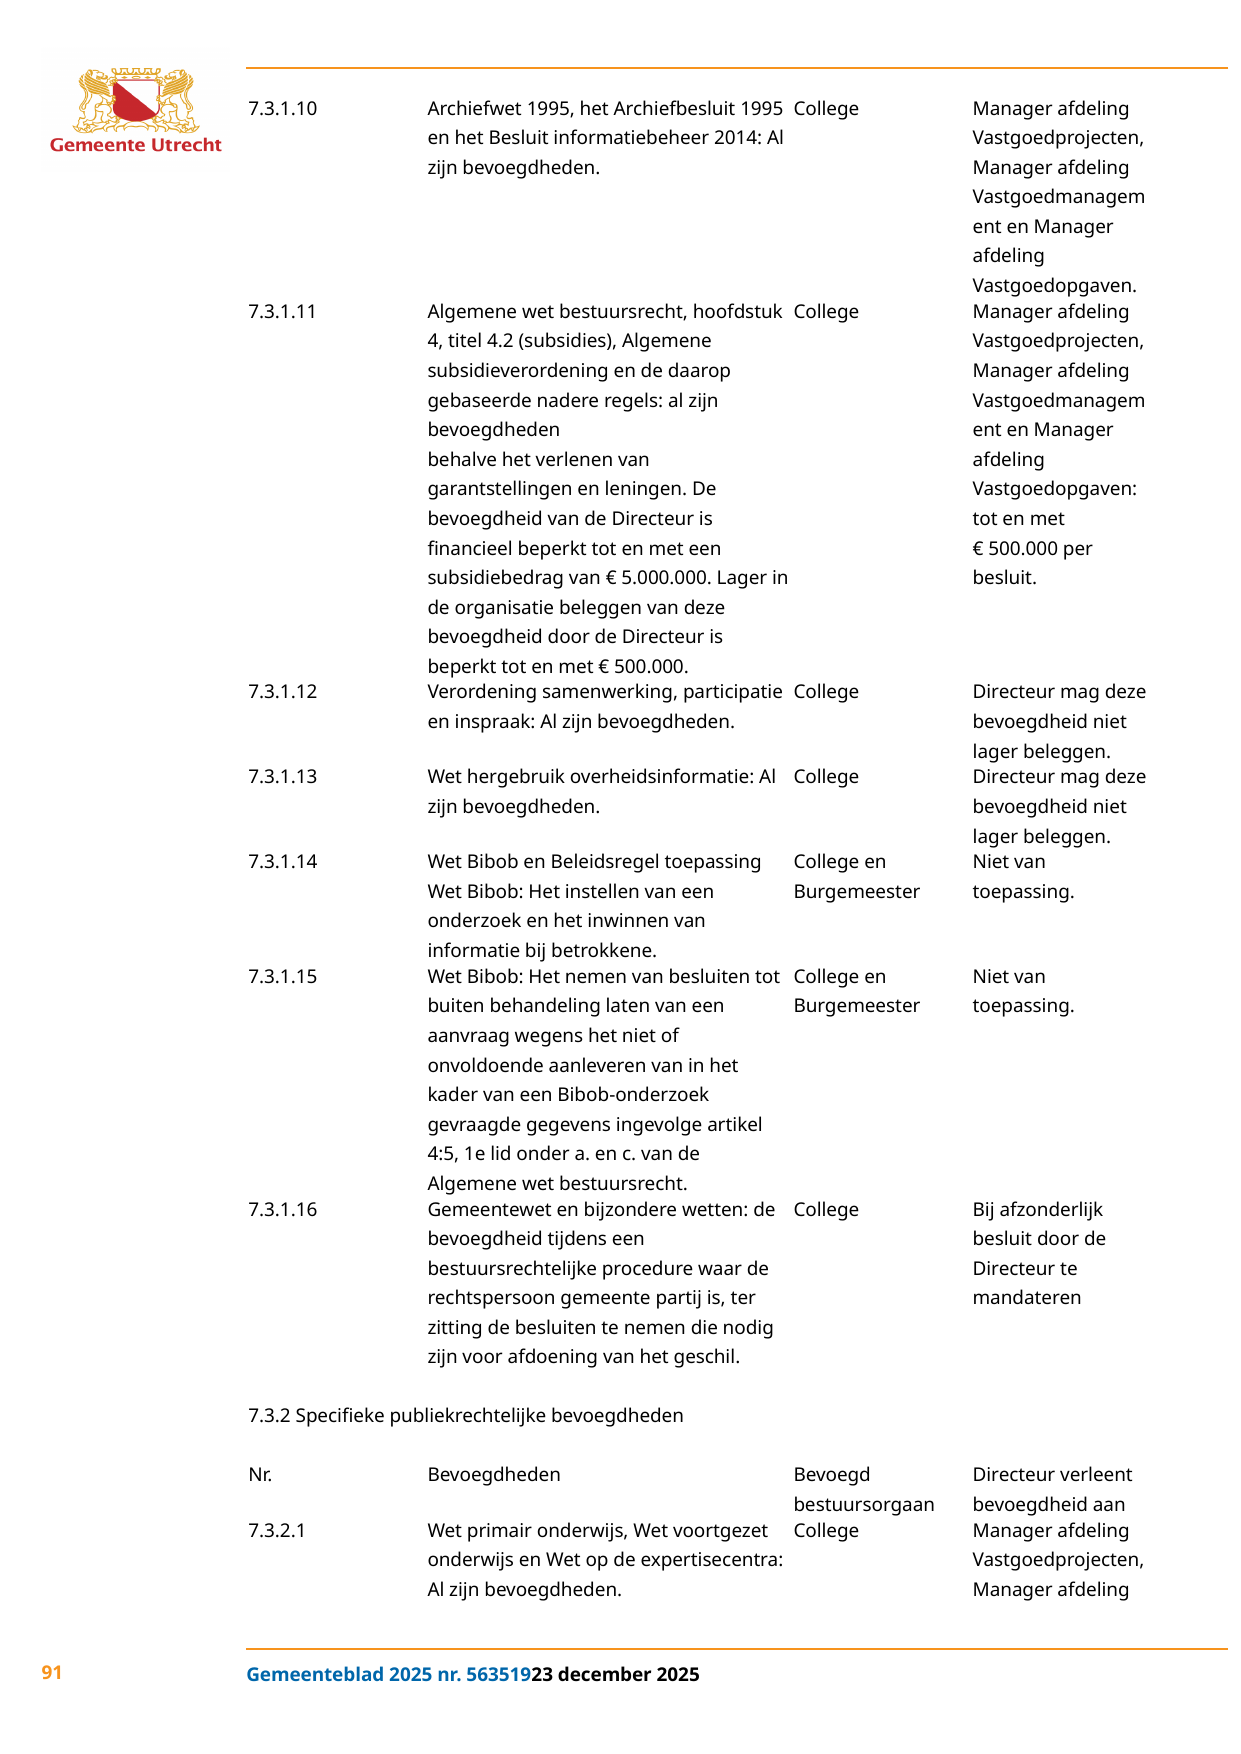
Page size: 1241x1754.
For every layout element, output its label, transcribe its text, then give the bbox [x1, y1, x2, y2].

table_header Bevoegdheden [427, 1462, 793, 1517]
table_cell 7.3.1.14 [248, 849, 427, 963]
table_cell Manager afdeling Vastgoedprojecten, Manager afdeling Vastgoedmanagement en Manager afdeling Vastgoedopgaven: tot en met € 500.000 per besluit. [973, 298, 1152, 679]
table_cell 7.3.1.16 [248, 1196, 427, 1369]
table_cell 7.3.1.12 [248, 679, 427, 764]
table_cell 7.3.2.1 [248, 1517, 427, 1602]
table_cell College [793, 764, 972, 848]
table_cell Archiefwet 1995, het Archiefbesluit 1995 en het Besluit informatiebeheer 2014: Al zijn bevoegdheden. [427, 95, 793, 298]
table_cell Manager afdeling Vastgoedprojecten, Manager afdeling [973, 1517, 1152, 1602]
table_cell Niet van toepassing. [973, 963, 1152, 1196]
table_cell 7.3.1.10 [248, 95, 427, 298]
table_cell 7.3.1.13 [248, 764, 427, 848]
table_cell Wet Bibob: Het nemen van besluiten tot buiten behandeling laten van een aanvraag wegens het niet of onvoldoende aanleveren van in het kader van een Bibob-onderzoek gevraagde gegevens ingevolge artikel 4:5, 1e lid onder a. en c. van de Algemene wet bestuursrecht. [427, 963, 793, 1196]
table_cell College [793, 1517, 972, 1602]
table_cell College [793, 679, 972, 764]
table_header Nr. [248, 1462, 427, 1517]
table_cell College [793, 95, 972, 298]
table_cell Wet Bibob en Beleidsregel toepassing Wet Bibob: Het instellen van een onderzoek en het inwinnen van informatie bij betrokkene. [427, 849, 793, 963]
table_cell Wet primair onderwijs, Wet voortgezet onderwijs en Wet op de expertisecentra: Al zijn bevoegdheden. [427, 1517, 793, 1602]
table_cell College [793, 298, 972, 679]
table_cell Wet hergebruik overheidsinformatie: Al zijn bevoegdheden. [427, 764, 793, 848]
picture [41, 47, 231, 172]
table_cell Gemeentewet en bijzondere wetten: de bevoegdheid tijdens een bestuursrechtelijke procedure waar de rechtspersoon gemeente partij is, ter zitting de besluiten te nemen die nodig zijn voor afdoening van het geschil. [427, 1196, 793, 1369]
table_header Directeur verleent bevoegdheid aan [973, 1462, 1152, 1517]
table_cell Niet van toepassing. [973, 849, 1152, 963]
table_cell 7.3.1.15 [248, 963, 427, 1196]
table_cell 7.3.1.11 [248, 298, 427, 679]
table_cell College en Burgemeester [793, 963, 972, 1196]
table_cell College [793, 1196, 972, 1369]
table_cell Bij afzonderlijk besluit door de Directeur te mandateren [973, 1196, 1152, 1369]
table_header Bevoegd bestuursorgaan [793, 1462, 972, 1517]
table_cell Directeur mag deze bevoegdheid niet lager beleggen. [973, 764, 1152, 848]
table_cell Directeur mag deze bevoegdheid niet lager beleggen. [973, 679, 1152, 764]
table_cell College en Burgemeester [793, 849, 972, 963]
text 7.3.2 Specifieke publiekrechtelijke bevoegdheden [248, 1402, 1152, 1428]
table_cell Algemene wet bestuursrecht, hoofdstuk 4, titel 4.2 (subsidies), Algemene subsidieverordening en de daarop gebaseerde nadere regels: al zijn bevoegdheden behalve het verlenen van garantstellingen en leningen. De bevoegdheid van de Directeur is financieel beperkt tot en met een subsidiebedrag van € 5.000.000. Lager in de organisatie beleggen van deze bevoegdheid door de Directeur is beperkt tot en met € 500.000. [427, 298, 793, 679]
table_cell Verordening samenwerking, participatie en inspraak: Al zijn bevoegdheden. [427, 679, 793, 764]
table_cell Manager afdeling Vastgoedprojecten, Manager afdeling Vastgoedmanagement en Manager afdeling Vastgoedopgaven. [973, 95, 1152, 298]
